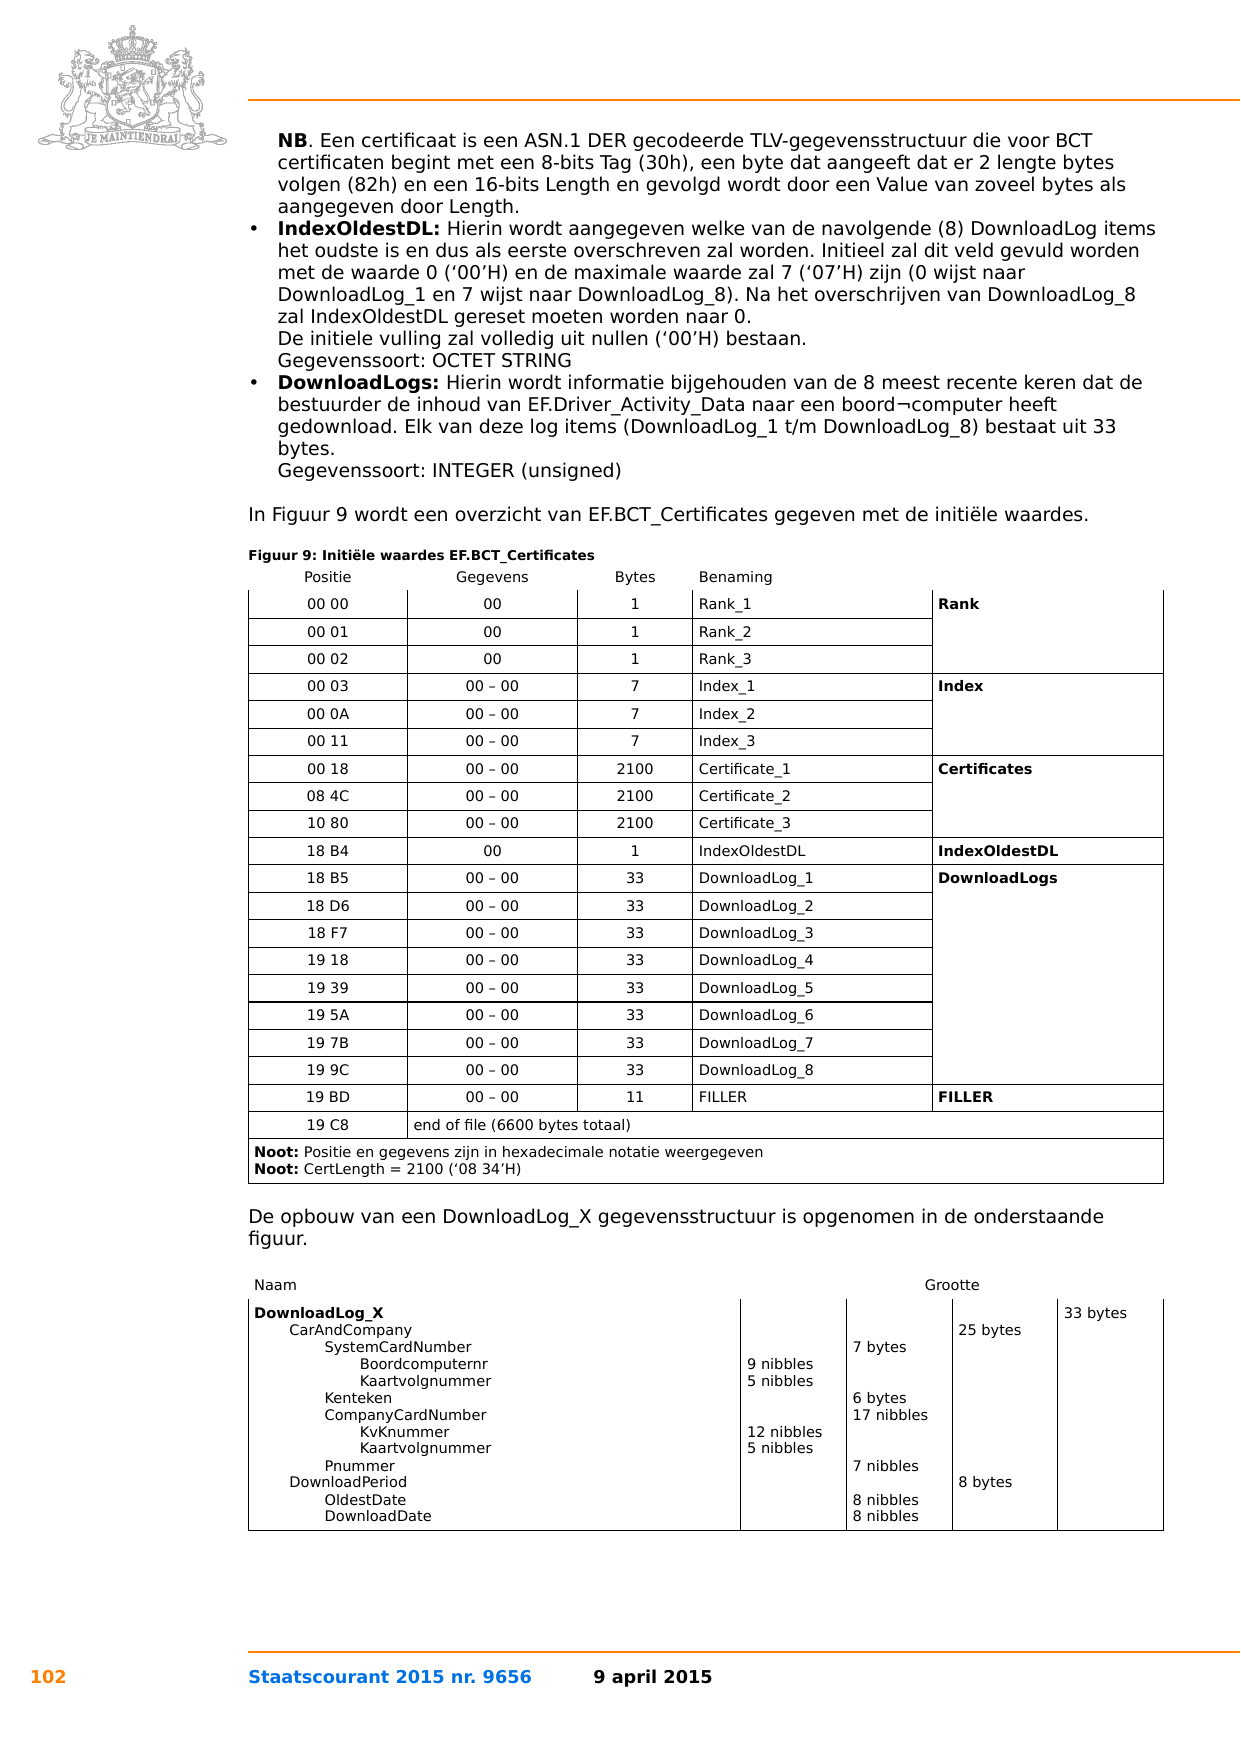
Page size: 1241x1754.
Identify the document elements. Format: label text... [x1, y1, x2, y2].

table_cell [741, 1406, 846, 1423]
text Gegevenssoort: OCTET STRING [277, 350, 1163, 372]
table_cell 00 0A [249, 701, 407, 727]
table_cell 33 [578, 948, 692, 974]
table_cell 19 9C [249, 1057, 407, 1083]
table_cell [741, 1508, 846, 1530]
table_cell DownloadDate [318, 1508, 740, 1530]
table_cell Boordcomputernr [354, 1356, 740, 1372]
table_cell [741, 1458, 846, 1474]
table_cell DownloadLog_4 [693, 948, 932, 974]
table_cell 5 nibbles [741, 1440, 846, 1457]
table_cell 1 [578, 838, 692, 864]
table_cell DownloadLog_7 [693, 1030, 932, 1056]
table_cell 33 [578, 920, 692, 947]
text NB. Een certificaat is een ASN.1 DER gecodeerde TLV-gegevensstructuur die voor BCT certificaten begint met een 8-bits Tag (30h), een byte dat aangeeft dat er 2 lengte bytes volgen (82h) en een 16-bits Length en gevolgd wordt door een Value van zoveel bytes als aangegeven door Length. [277, 130, 1163, 218]
table_cell [847, 1373, 952, 1389]
table_cell 33 [578, 1030, 692, 1056]
table_cell [847, 1300, 952, 1322]
table_cell Kaartvolgnummer [354, 1373, 740, 1389]
table_cell 00 [408, 838, 577, 864]
table_cell Index_3 [693, 729, 932, 755]
table_cell 08 4C [249, 783, 407, 809]
table_cell DownloadLog_8 [693, 1057, 932, 1083]
table_cell [1058, 1406, 1163, 1423]
table_cell [1058, 1458, 1163, 1474]
text • DownloadLogs: Hierin wordt informatie bijgehouden van de 8 meest recente keren dat de bestuurder de inhoud van EF.Driver_Activity_Data naar een boord¬computer heeft gedownload. Elk van deze log items (DownloadLog_1 t/m DownloadLog_8) bestaat uit 33 bytes. [248, 372, 1163, 459]
table_cell [953, 1440, 1057, 1457]
table_header Figuur 9: Initiële waardes EF.BCT_Certificates [248, 547, 1163, 563]
table_cell SystemCardNumber [318, 1339, 740, 1356]
table_cell DownloadPeriod [283, 1474, 740, 1491]
table_cell DownloadLog_6 [693, 1003, 932, 1029]
table_cell [847, 1440, 952, 1457]
table_cell 00 [408, 646, 577, 673]
table_cell [953, 1356, 1057, 1372]
table_cell [847, 1322, 952, 1338]
table_cell 00 – 00 [408, 701, 577, 727]
table_cell 18 B5 [249, 865, 407, 892]
text Gegevenssoort: INTEGER (unsigned) [277, 459, 1163, 482]
table_cell Certificate_2 [693, 783, 932, 809]
table_cell [953, 1373, 1057, 1389]
table_cell [953, 1300, 1057, 1322]
table_cell [953, 1458, 1057, 1474]
table_cell 00 01 [249, 619, 407, 645]
table_cell [249, 1373, 353, 1389]
table_cell 6 bytes [847, 1390, 952, 1406]
table_cell OldestDate [318, 1491, 740, 1508]
table_cell [741, 1491, 846, 1508]
table_cell 18 F7 [249, 920, 407, 947]
table_cell [1058, 1356, 1163, 1372]
table_cell DownloadLog_2 [693, 893, 932, 919]
table_cell 33 [578, 975, 692, 1001]
table_cell 19 5A [249, 1003, 407, 1029]
table_cell 7 bytes [847, 1339, 952, 1356]
table_cell 00 – 00 [408, 865, 577, 892]
table_cell 17 nibbles [847, 1406, 952, 1423]
table_cell Benaming [693, 564, 1163, 590]
table_cell [953, 1406, 1057, 1423]
table_cell KvKnummer [354, 1424, 740, 1440]
table_cell Certificates [933, 756, 1163, 837]
table_cell 7 [578, 674, 692, 700]
table_header Naam [249, 1273, 740, 1299]
table_cell CompanyCardNumber [318, 1406, 740, 1423]
table_cell [249, 1356, 353, 1372]
table_cell Certificate_3 [693, 811, 932, 837]
table_cell [741, 1300, 846, 1322]
table_cell [1058, 1424, 1163, 1440]
table_cell FILLER [933, 1085, 1163, 1111]
table_cell 00 – 00 [408, 1085, 577, 1111]
table_cell 8 bytes [953, 1474, 1057, 1491]
text De opbouw van een DownloadLog_X gegevensstructuur is opgenomen in de onderstaande figuur. [248, 1206, 1163, 1249]
table_cell 2100 [578, 811, 692, 837]
table_cell 2100 [578, 756, 692, 782]
table_cell DownloadLog_5 [693, 975, 932, 1001]
table_cell 33 bytes [1058, 1300, 1163, 1322]
table_cell DownloadLog_1 [693, 865, 932, 892]
table_cell [249, 1406, 318, 1423]
table_cell 00 – 00 [408, 893, 577, 919]
table_cell [847, 1424, 952, 1440]
table_cell [249, 1339, 318, 1356]
table_cell [741, 1474, 846, 1491]
text In Figuur 9 wordt een overzicht van EF.BCT_Certificates gegeven met de initiële waardes. [248, 503, 1163, 525]
table_cell 8 nibbles [847, 1491, 952, 1508]
table_cell Kaartvolgnummer [354, 1440, 740, 1457]
table_cell 00 – 00 [408, 948, 577, 974]
table_cell [847, 1356, 952, 1372]
table_cell 1 [578, 619, 692, 645]
table_cell [741, 1390, 846, 1406]
table_cell [1058, 1491, 1163, 1508]
table_cell 18 D6 [249, 893, 407, 919]
table_cell 7 nibbles [847, 1458, 952, 1474]
table_cell 00 – 00 [408, 674, 577, 700]
table_cell [1058, 1474, 1163, 1491]
table_cell [249, 1390, 318, 1406]
table_cell 00 18 [249, 756, 407, 782]
table_cell Rank_3 [693, 646, 932, 673]
table_cell Index_1 [693, 674, 932, 700]
table_cell 19 18 [249, 948, 407, 974]
table_header Grootte [741, 1273, 1163, 1299]
table_cell DownloadLog_3 [693, 920, 932, 947]
table_cell [249, 1440, 353, 1457]
table_cell 25 bytes [953, 1322, 1057, 1338]
table_cell 00 – 00 [408, 811, 577, 837]
text • IndexOldestDL: Hierin wordt aangegeven welke van de navolgende (8) DownloadLog items het oudste is en dus als eerste overschreven zal worden. Initieel zal dit veld gevuld worden met de waarde 0 (‘00’H) en de maximale waarde zal 7 (‘07’H) zijn (0 wijst naar DownloadLog_1 en 7 wijst naar DownloadLog_8). Na het overschrijven van DownloadLog_8 zal IndexOldestDL gereset moeten worden naar 0. [248, 218, 1163, 328]
table_cell 00 – 00 [408, 975, 577, 1001]
table_cell 00 [408, 591, 577, 618]
table_cell 33 [578, 1003, 692, 1029]
table_cell Bytes [578, 564, 692, 590]
table_cell 00 – 00 [408, 1057, 577, 1083]
table_cell 00 11 [249, 729, 407, 755]
table_cell [1058, 1339, 1163, 1356]
table_cell 19 C8 [249, 1112, 407, 1138]
table_cell Noot: Positie en gegevens zijn in hexadecimale notatie weergegeven Noot: CertLength = 2100 (‘08 34’H) [249, 1139, 1163, 1183]
table_cell 7 [578, 729, 692, 755]
table_cell 1 [578, 591, 692, 618]
table_cell 19 BD [249, 1085, 407, 1111]
table_cell 00 – 00 [408, 783, 577, 809]
table_cell 11 [578, 1085, 692, 1111]
table_cell 5 nibbles [741, 1373, 846, 1389]
table_cell [953, 1390, 1057, 1406]
table_cell [249, 1474, 283, 1491]
table_cell Index [933, 674, 1163, 755]
table_cell IndexOldestDL [933, 838, 1163, 864]
table_cell end of file (6600 bytes totaal) [408, 1112, 1163, 1138]
table_cell Positie [249, 564, 407, 590]
table_cell [249, 1322, 283, 1338]
table_cell 12 nibbles [741, 1424, 846, 1440]
table_cell [1058, 1440, 1163, 1457]
table_cell 00 – 00 [408, 1003, 577, 1029]
table_cell 19 7B [249, 1030, 407, 1056]
table_cell [1058, 1508, 1163, 1530]
table_cell 1 [578, 646, 692, 673]
table_cell [249, 1491, 318, 1508]
table_cell [1058, 1322, 1163, 1338]
table_cell 8 nibbles [847, 1508, 952, 1530]
table_cell [953, 1508, 1057, 1530]
table_cell Pnummer [318, 1458, 740, 1474]
table_cell 00 – 00 [408, 1030, 577, 1056]
table_cell [741, 1339, 846, 1356]
table_cell 00 00 [249, 591, 407, 618]
table_cell 19 39 [249, 975, 407, 1001]
table_cell 00 – 00 [408, 729, 577, 755]
table_cell 00 – 00 [408, 756, 577, 782]
table_cell Rank [933, 591, 1163, 673]
table_cell DownloadLog_X [249, 1300, 740, 1322]
table_cell Gegevens [408, 564, 577, 590]
table_cell [847, 1474, 952, 1491]
table_cell 00 02 [249, 646, 407, 673]
table_cell CarAndCompany [283, 1322, 740, 1338]
table_cell 18 B4 [249, 838, 407, 864]
table_cell Certificate_1 [693, 756, 932, 782]
table_cell [1058, 1373, 1163, 1389]
table_cell 33 [578, 1057, 692, 1083]
table_cell [1058, 1390, 1163, 1406]
table_cell 33 [578, 893, 692, 919]
table_cell Kenteken [318, 1390, 740, 1406]
table_cell [953, 1339, 1057, 1356]
table_cell 00 03 [249, 674, 407, 700]
table_cell Index_2 [693, 701, 932, 727]
table_cell FILLER [693, 1085, 932, 1111]
table_cell Rank_2 [693, 619, 932, 645]
text De initiele vulling zal volledig uit nullen (‘00’H) bestaan. [277, 328, 1163, 350]
table_cell [249, 1508, 318, 1530]
table_cell 2100 [578, 783, 692, 809]
table_cell 7 [578, 701, 692, 727]
table_cell [953, 1491, 1057, 1508]
table_cell [249, 1424, 353, 1440]
table_cell 10 80 [249, 811, 407, 837]
table_cell 33 [578, 865, 692, 892]
table_cell 00 – 00 [408, 920, 577, 947]
table_cell [953, 1424, 1057, 1440]
table_cell [741, 1322, 846, 1338]
table_cell DownloadLogs [933, 865, 1163, 1083]
table_cell 9 nibbles [741, 1356, 846, 1372]
table_cell [249, 1458, 318, 1474]
table_cell IndexOldestDL [693, 838, 932, 864]
table_cell 00 [408, 619, 577, 645]
picture [38, 25, 227, 150]
table_cell Rank_1 [693, 591, 932, 618]
